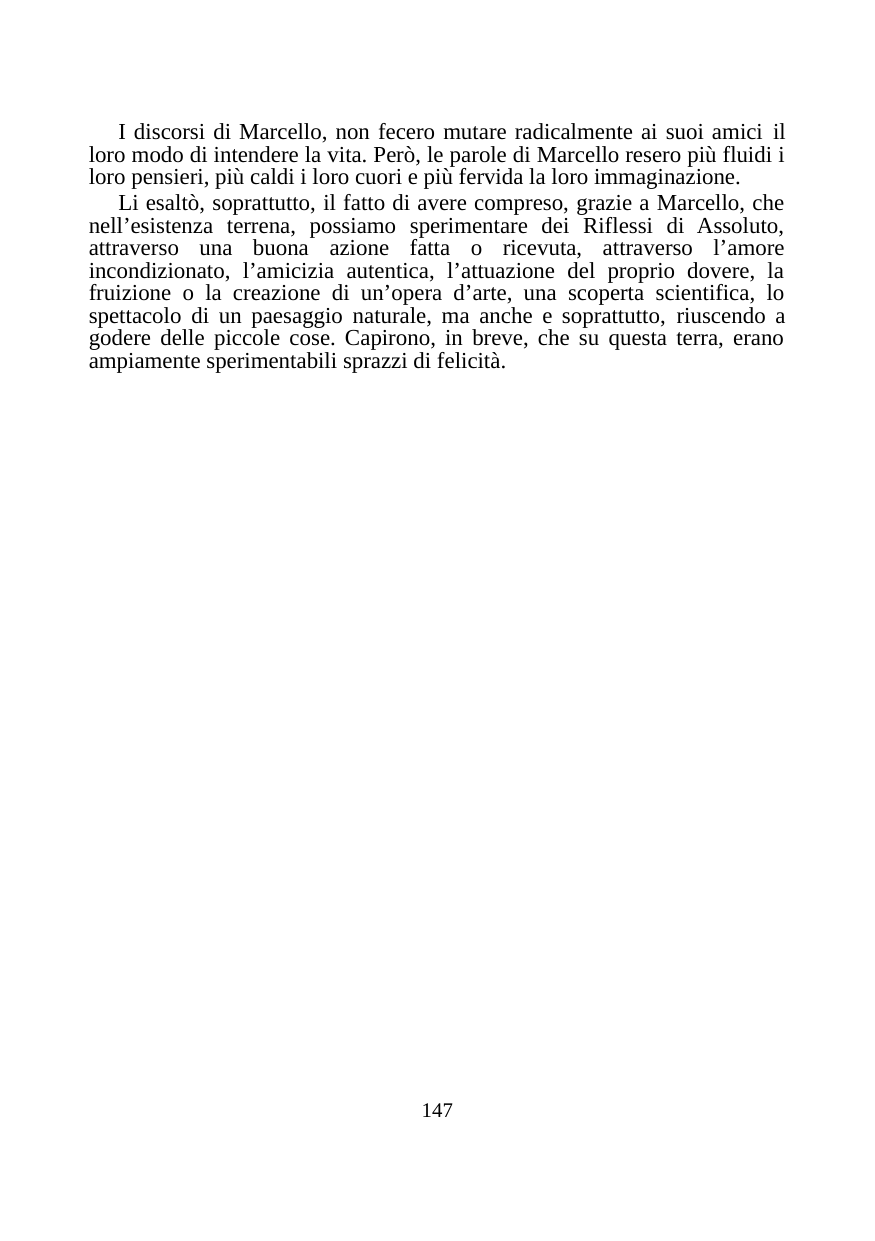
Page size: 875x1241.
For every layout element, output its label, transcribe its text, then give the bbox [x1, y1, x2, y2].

text I discorsi di Marcello, non fecero mutare radicalmente ai suoi amici il loro modo di intendere la vita. Però, le parole di Marcello resero più fluidi i loro pensieri, più caldi i loro cuori e più fervida la loro immaginazione. [88, 118, 786, 189]
text Li esaltò, soprattutto, il fatto di avere compreso, grazie a Marcello, che nell’esistenza terrena, possiamo sperimentare dei Riflessi di Assoluto, attraverso una buona azione fatta o ricevuta, attraverso l’amore incondizionato, l’amicizia autentica, l’attuazione del proprio dovere, la fruizione o la creazione di un’opera d’arte, una scoperta scientifica, lo spettacolo di un paesaggio naturale, ma anche e soprattutto, riuscendo a godere delle piccole cose. Capirono, in breve, che su questa terra, erano ampiamente sperimentabili sprazzi di felicità. [88, 189, 786, 373]
